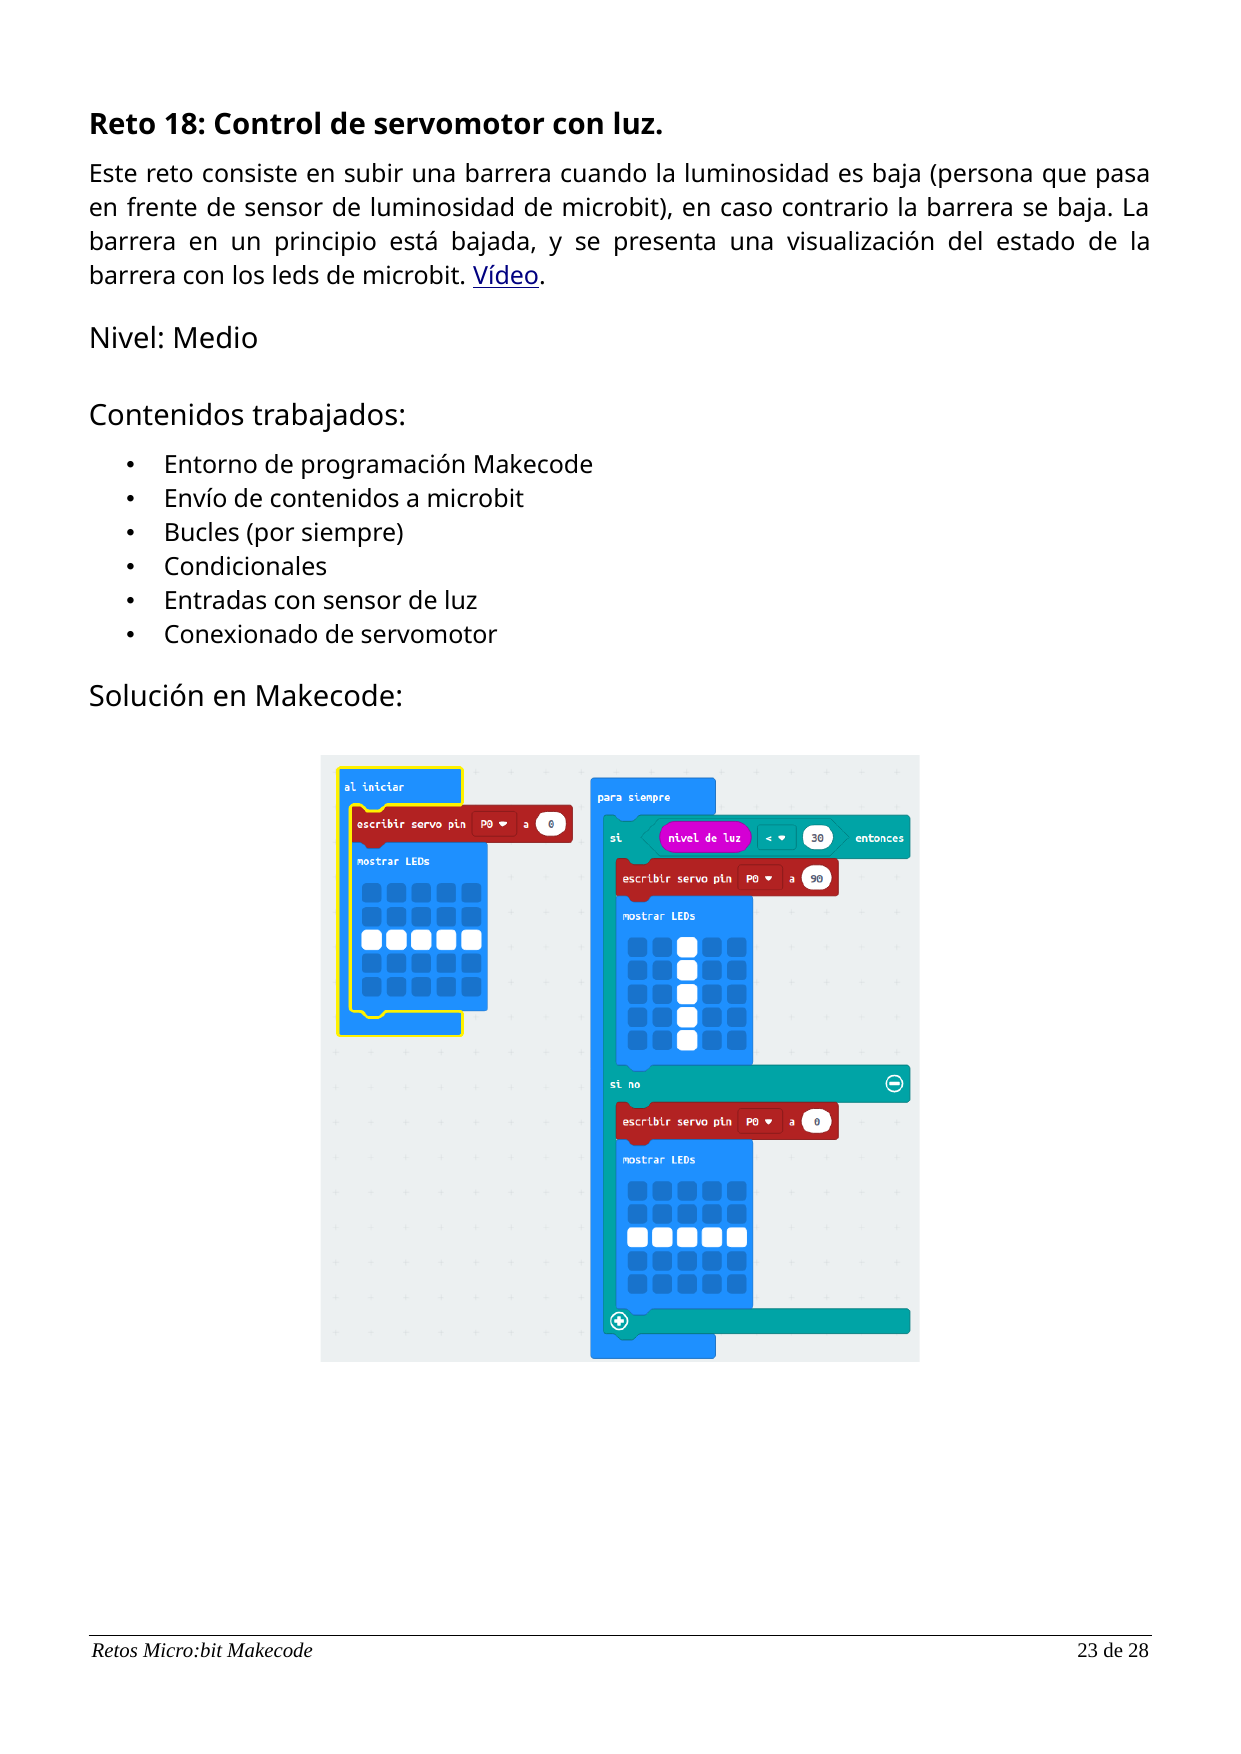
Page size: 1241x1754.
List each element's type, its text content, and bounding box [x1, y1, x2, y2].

subtitle Contenidos trabajados: [88, 394, 1152, 434]
list Entorno de programación Makecode [126, 446, 1152, 480]
text Este reto consiste en subir una barrera cuando la luminosidad es baja (persona que pasa en frente de sensor de luminosidad de microbit), en caso contrario la barrera se baja. La barrera en un principio está bajada, y se presenta una visualización del estado de la barrera con los leds de microbit. Vídeo. [88, 156, 1152, 292]
list Entradas con sensor de luz [126, 582, 1152, 617]
subtitle Nivel: Medio [88, 317, 1152, 357]
subtitle Solución en Makecode: [88, 676, 1152, 715]
list Conexionado de servomotor [126, 617, 1152, 651]
list Condicionales [126, 548, 1152, 582]
list Envío de contenidos a microbit [126, 480, 1152, 514]
picture [320, 755, 920, 1362]
list Bucles (por siempre) [126, 514, 1152, 548]
subtitle Reto 18: Control de servomotor con luz. [88, 103, 1152, 143]
